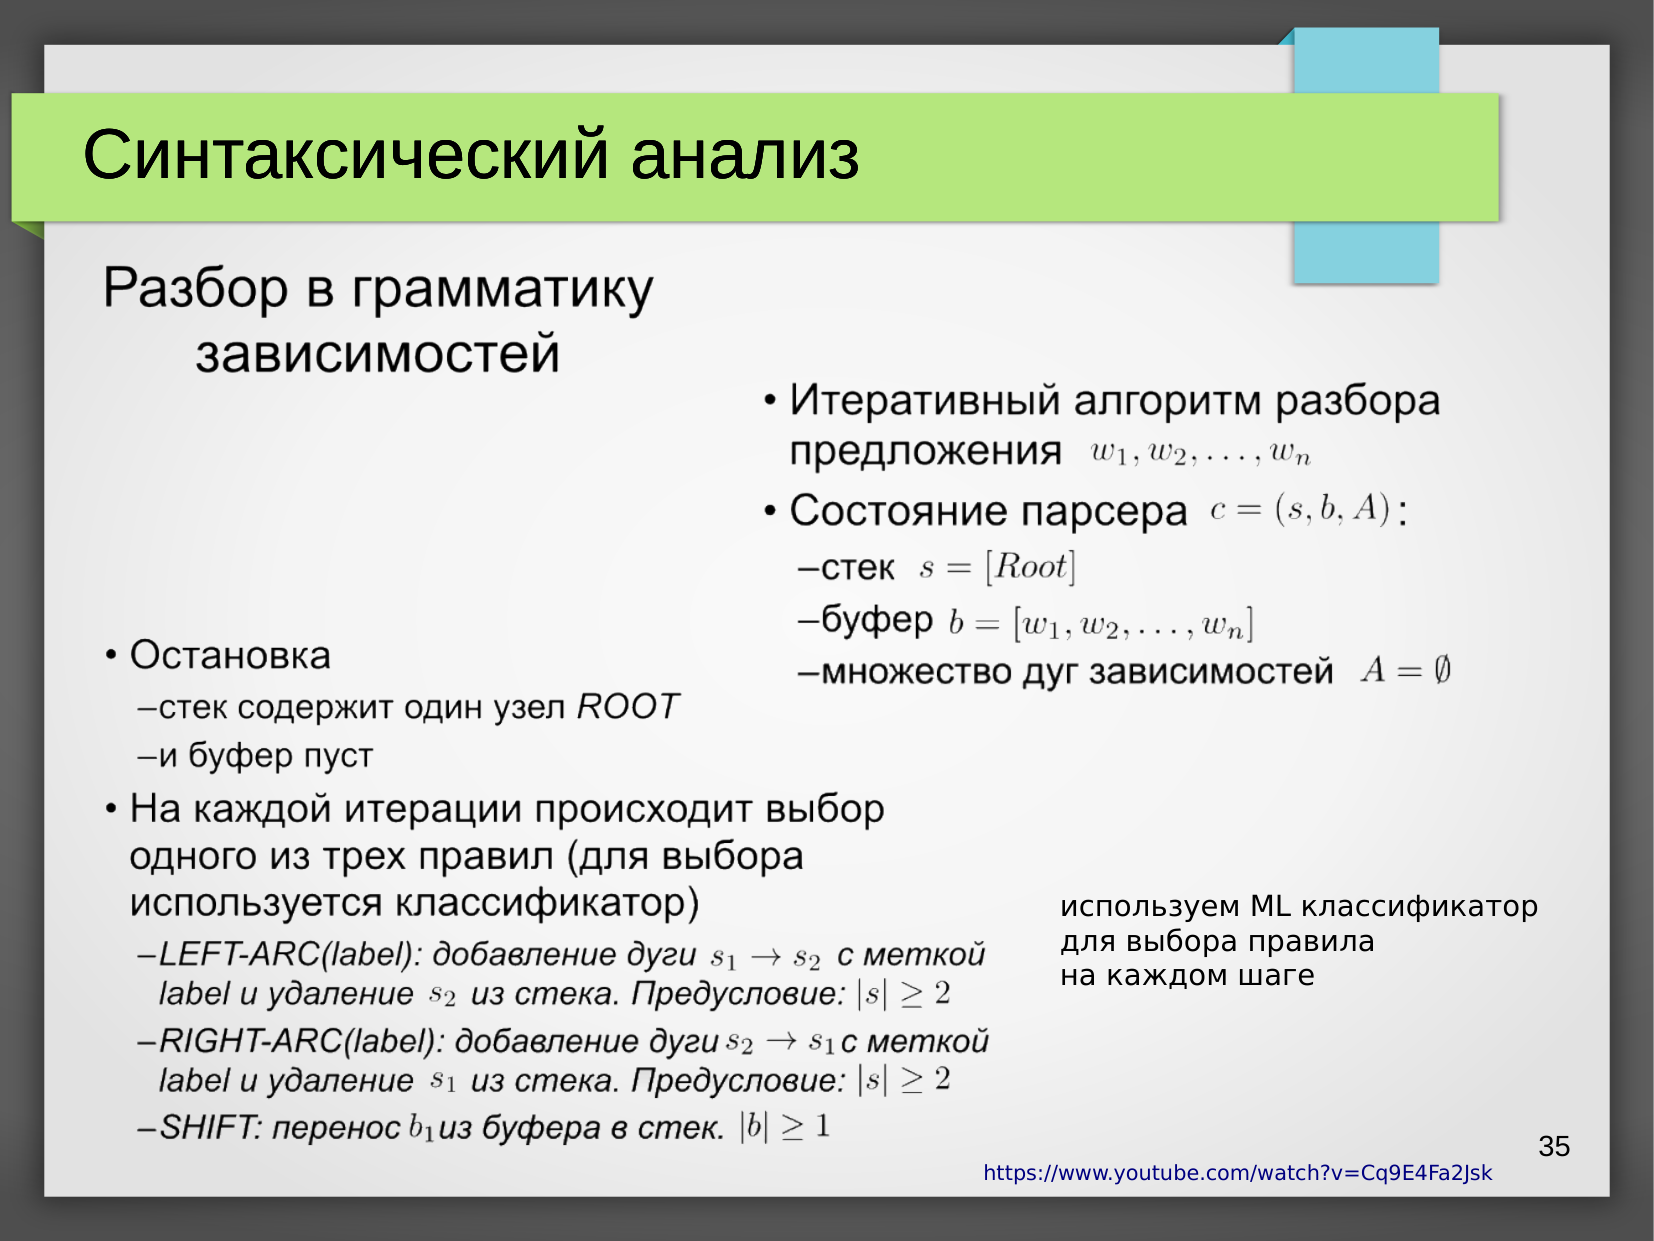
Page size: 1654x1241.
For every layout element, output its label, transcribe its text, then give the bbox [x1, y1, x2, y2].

text_box используем ML классификатор для выбора правила на каждом шаге [1045, 882, 1583, 1028]
title Синтаксический анализ [82, 114, 993, 194]
picture [0, 0, 1654, 1241]
text_box https://www.youtube.com/watch?v=Cq9E4Fa2Jsk [968, 1153, 1533, 1193]
